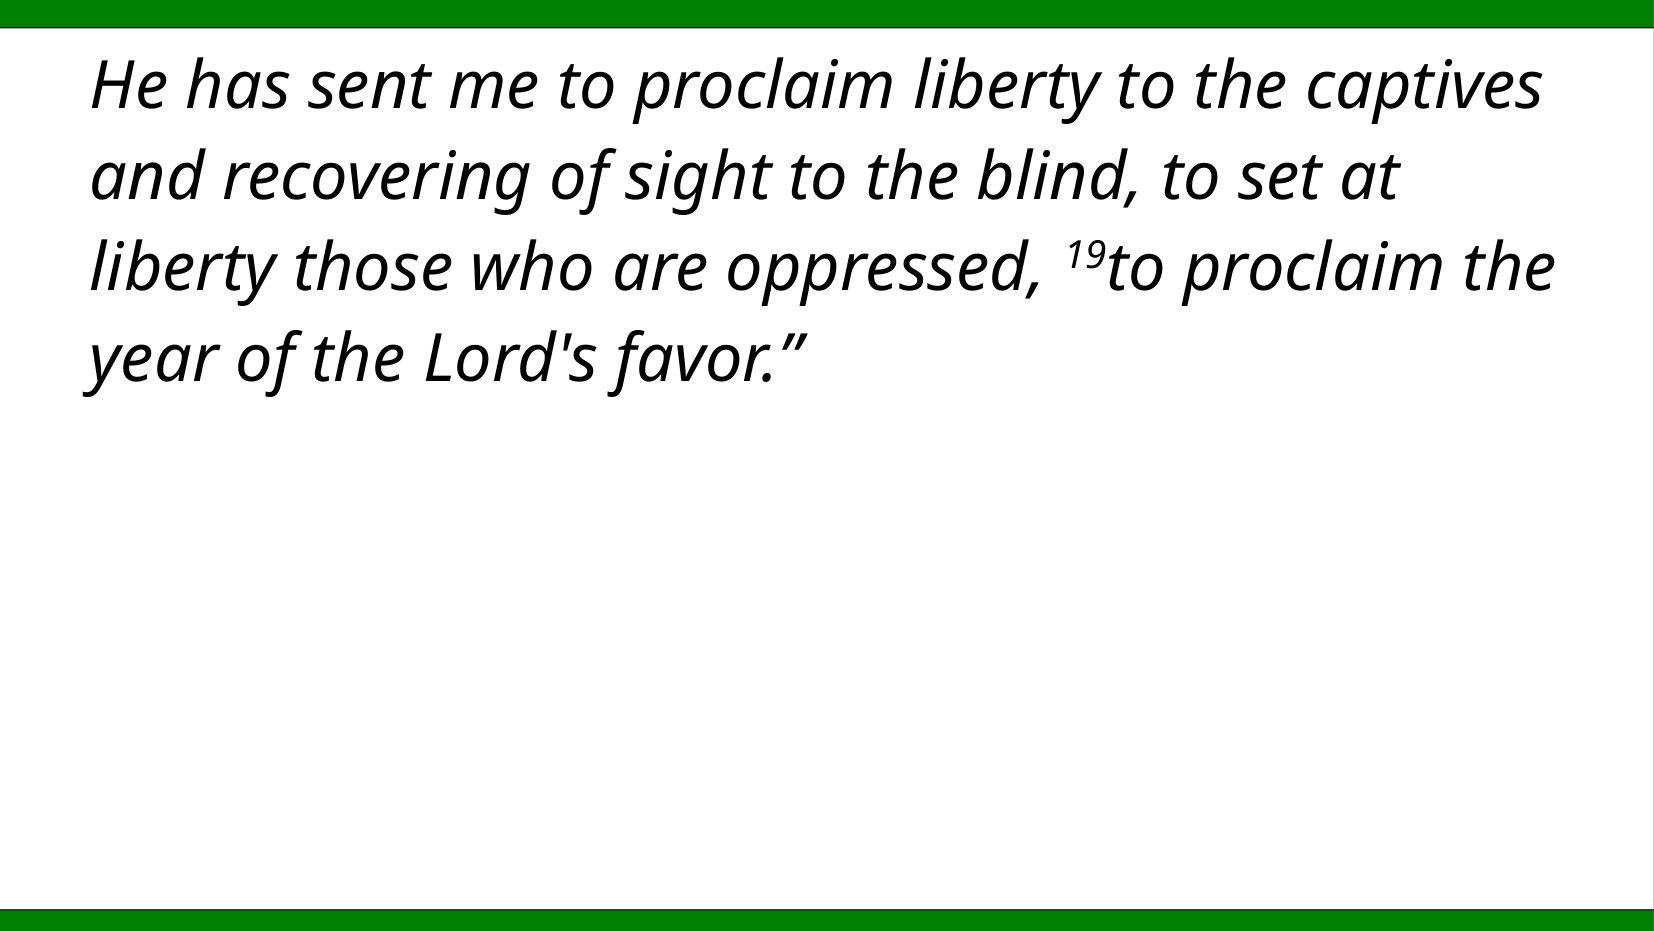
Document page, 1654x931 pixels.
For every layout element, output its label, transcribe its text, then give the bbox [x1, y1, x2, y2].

picture [0, 0, 1654, 931]
text_box He has sent me to proclaim liberty to the captives and recovering of sight to the blind, to set at liberty those who are oppressed, 19to proclaim the year of the Lord's favor.” [75, 30, 1591, 489]
